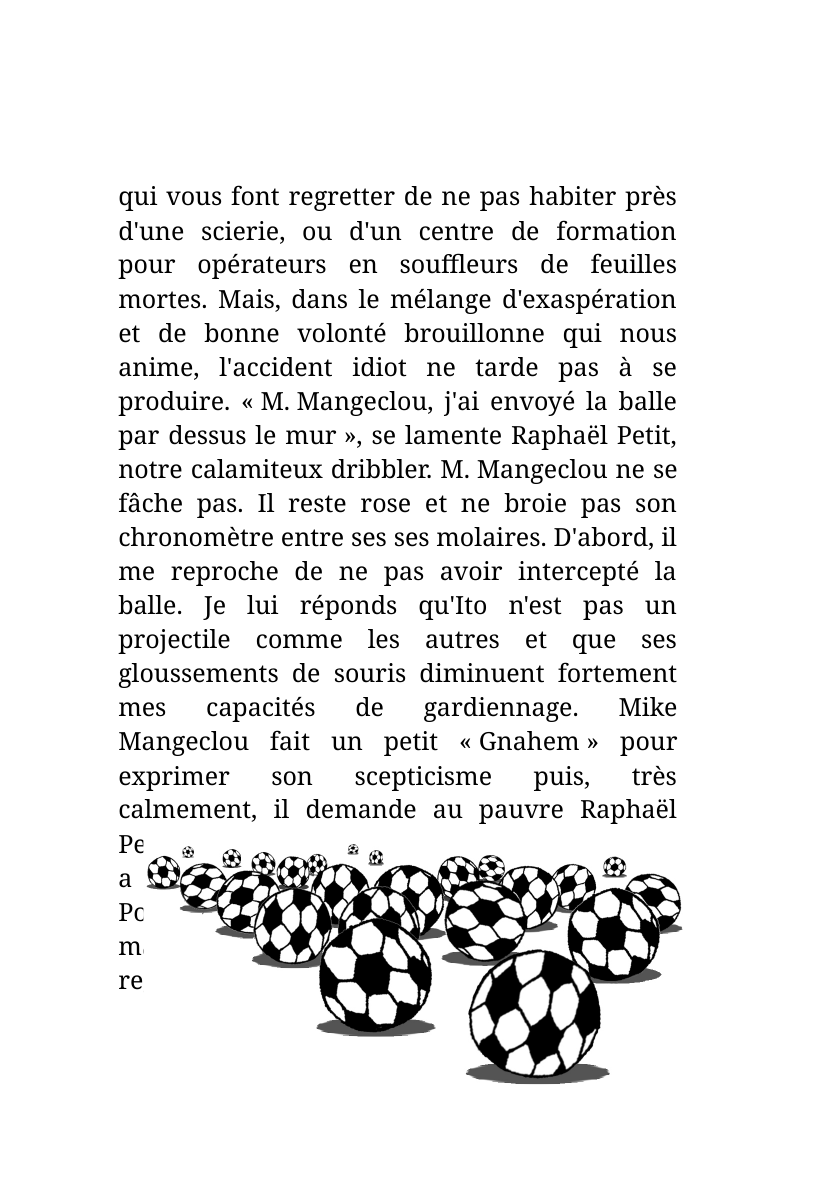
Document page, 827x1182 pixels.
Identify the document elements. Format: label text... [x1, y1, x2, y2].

text qui vous font regretter de ne pas habiter près d'une scierie, ou d'un centre de formation pour opérateurs en souffleurs de feuilles mortes. Mais, dans le mélange d'exaspération et de bonne volonté brouillonne qui nous anime, l'accident idiot ne tarde pas à se produire. « M. Mangeclou, j'ai envoyé la balle par dessus le mur », se lamente Raphaël Petit, notre calamiteux dribbler. M. Mangeclou ne se fâche pas. Il reste rose et ne broie pas son chronomètre entre ses ses molaires. D'abord, il me reproche de ne pas avoir intercepté la balle. Je lui réponds qu'Ito n'est pas un projectile comme les autres et que ses gloussements de souris diminuent fortement mes capacités de gardiennage. Mike Mangeclou fait un petit « Gnahem » pour exprimer son scepticisme puis, très calmement, il demande au pauvre Raphaël Petit s'il reconnaît le mur par dessus lequel Ito a disparu. « C'est le mur de la maison des Poulailler », répond piteusement le tireur malchanceux. M. Mangeclou vient planter son regard bleu et broussailleux dans celui de [118, 179, 677, 997]
picture [143, 826, 684, 1089]
